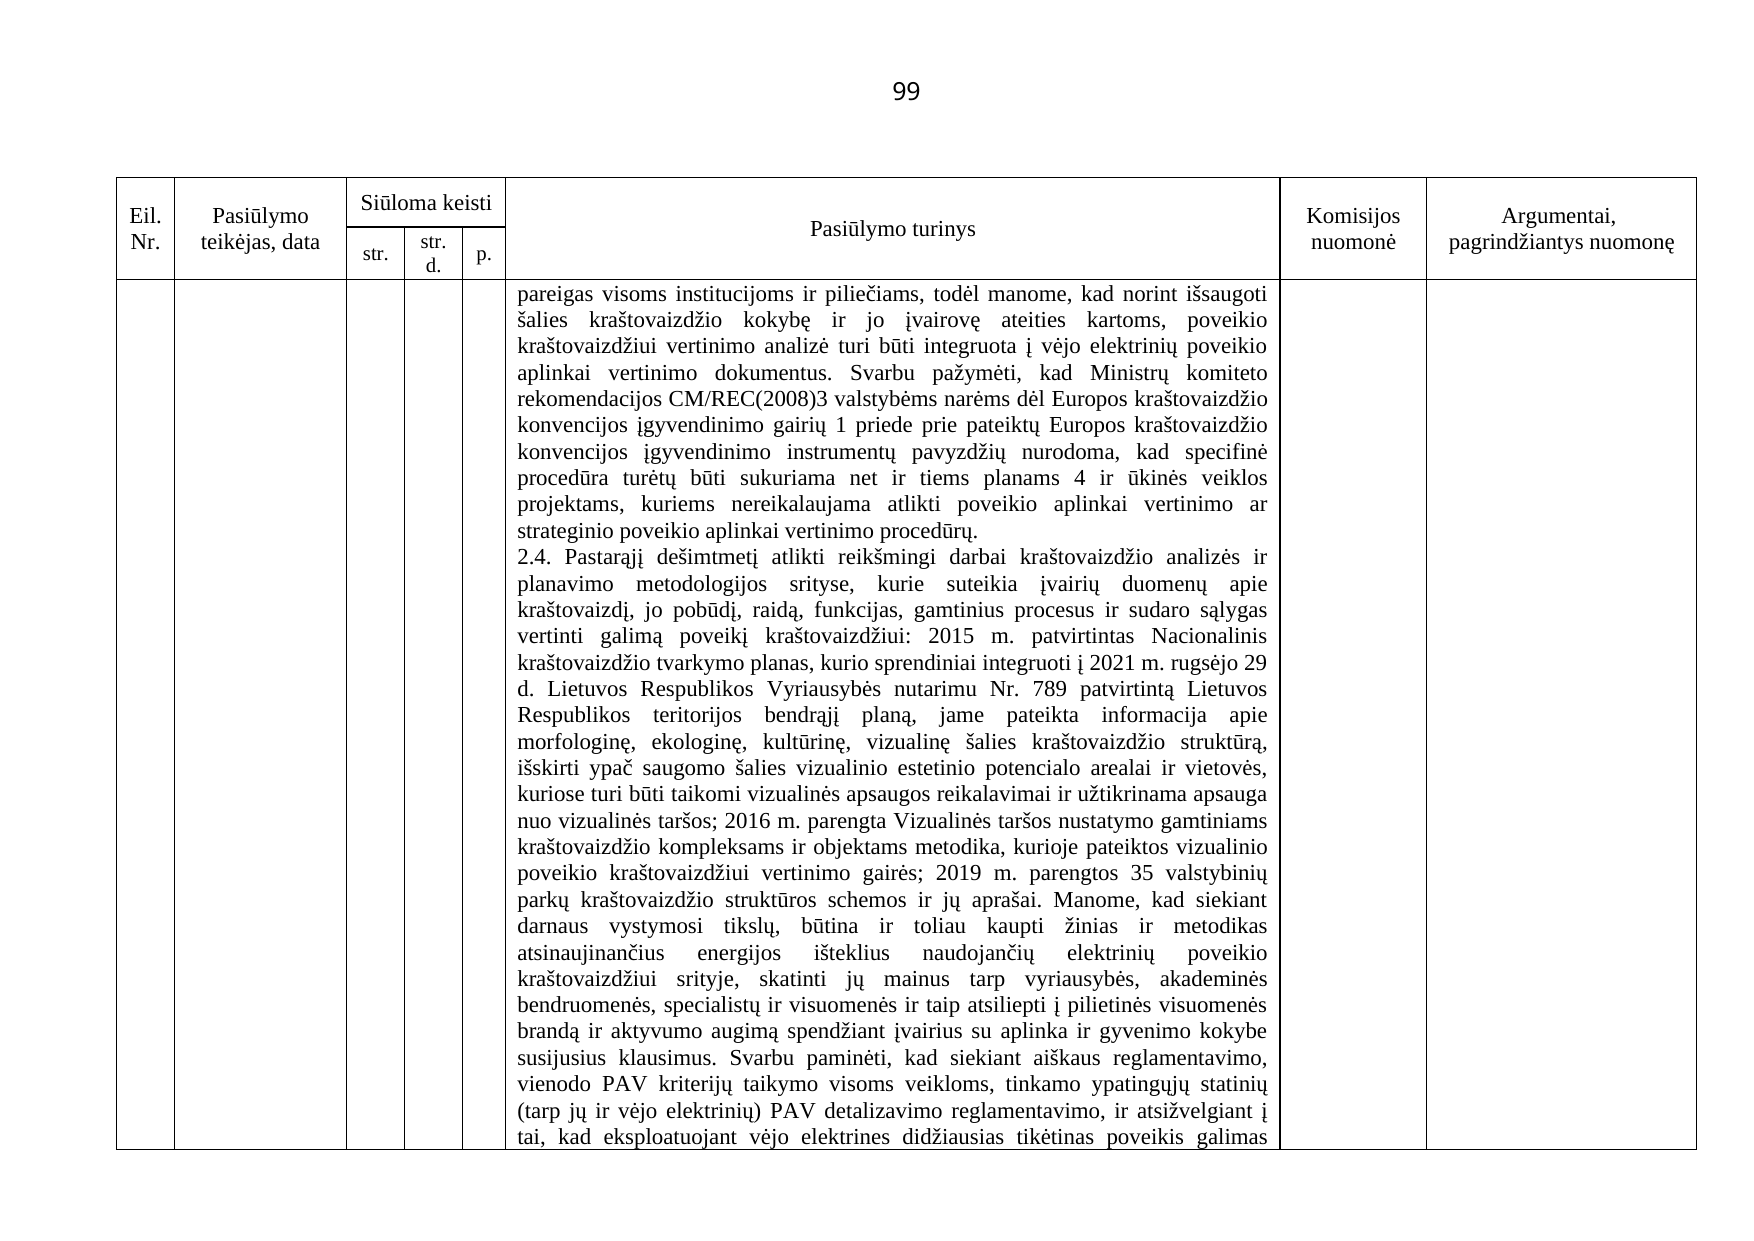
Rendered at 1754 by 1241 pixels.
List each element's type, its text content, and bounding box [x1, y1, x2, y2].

table_cell [463, 280, 505, 1149]
table_cell p. [463, 228, 505, 279]
table_cell str. [347, 228, 404, 279]
table_cell [117, 280, 174, 1149]
table_cell [1281, 280, 1426, 1149]
table_header Eil. Nr. [117, 178, 174, 279]
table_header Siūloma keisti [347, 178, 505, 226]
table_header Komisijos nuomonė [1281, 178, 1426, 279]
table_cell str. d. [405, 228, 462, 279]
table_cell [405, 280, 462, 1149]
table_header Argumentai, pagrindžiantys nuomonę [1427, 178, 1696, 279]
table_cell [1427, 280, 1696, 1149]
table_cell [175, 280, 346, 1149]
table_header Pasiūlymo teikėjas, data [175, 178, 346, 279]
table_header Pasiūlymo turinys [506, 178, 1279, 279]
table_cell [347, 280, 404, 1149]
table_cell pareigas visoms institucijoms ir piliečiams, todėl manome, kad norint išsaugoti šalies kraštovaizdžio kokybę ir jo įvairovę ateities kartoms, poveikio kraštovaizdžiui vertinimo analizė turi būti integruota į vėjo elektrinių poveikio aplinkai vertinimo dokumentus. Svarbu pažymėti, kad Ministrų komiteto rekomendacijos CM/REC(2008)3 valstybėms narėms dėl Europos kraštovaizdžio konvencijos įgyvendinimo gairių 1 priede prie pateiktų Europos kraštovaizdžio konvencijos įgyvendinimo instrumentų pavyzdžių nurodoma, kad specifinė procedūra turėtų būti sukuriama net ir tiems planams 4 ir ūkinės veiklos projektams, kuriems nereikalaujama atlikti poveikio aplinkai vertinimo ar strateginio poveikio aplinkai vertinimo procedūrų. 2.4. Pastarąjį dešimtmetį atlikti reikšmingi darbai kraštovaizdžio analizės ir planavimo metodologijos srityse, kurie suteikia įvairių duomenų apie kraštovaizdį, jo pobūdį, raidą, funkcijas, gamtinius procesus ir sudaro sąlygas vertinti galimą poveikį kraštovaizdžiui: 2015 m. patvirtintas Nacionalinis kraštovaizdžio tvarkymo planas, kurio sprendiniai integruoti į 2021 m. rugsėjo 29 d. Lietuvos Respublikos Vyriausybės nutarimu Nr. 789 patvirtintą Lietuvos Respublikos teritorijos bendrąjį planą, jame pateikta informacija apie morfologinę, ekologinę, kultūrinę, vizualinę šalies kraštovaizdžio struktūrą, išskirti ypač saugomo šalies vizualinio estetinio potencialo arealai ir vietovės, kuriose turi būti taikomi vizualinės apsaugos reikalavimai ir užtikrinama apsauga nuo vizualinės taršos; 2016 m. parengta Vizualinės taršos nustatymo gamtiniams kraštovaizdžio kompleksams ir objektams metodika, kurioje pateiktos vizualinio poveikio kraštovaizdžiui vertinimo gairės; 2019 m. parengtos 35 valstybinių parkų kraštovaizdžio struktūros schemos ir jų aprašai. Manome, kad siekiant darnaus vystymosi tikslų, būtina ir toliau kaupti žinias ir metodikas atsinaujinančius energijos išteklius naudojančių elektrinių poveikio kraštovaizdžiui srityje, skatinti jų mainus tarp vyriausybės, akademinės bendruomenės, specialistų ir visuomenės ir taip atsiliepti į pilietinės visuomenės brandą ir aktyvumo augimą spendžiant įvairius su aplinka ir gyvenimo kokybe susijusius klausimus. Svarbu paminėti, kad siekiant aiškaus reglamentavimo, vienodo PAV kriterijų taikymo visoms veikloms, tinkamo ypatingųjų statinių (tarp jų ir vėjo elektrinių) PAV detalizavimo reglamentavimo, ir atsižvelgiant į tai, kad eksploatuojant vėjo elektrines didžiausias tikėtinas poveikis galimas [506, 280, 1279, 1149]
